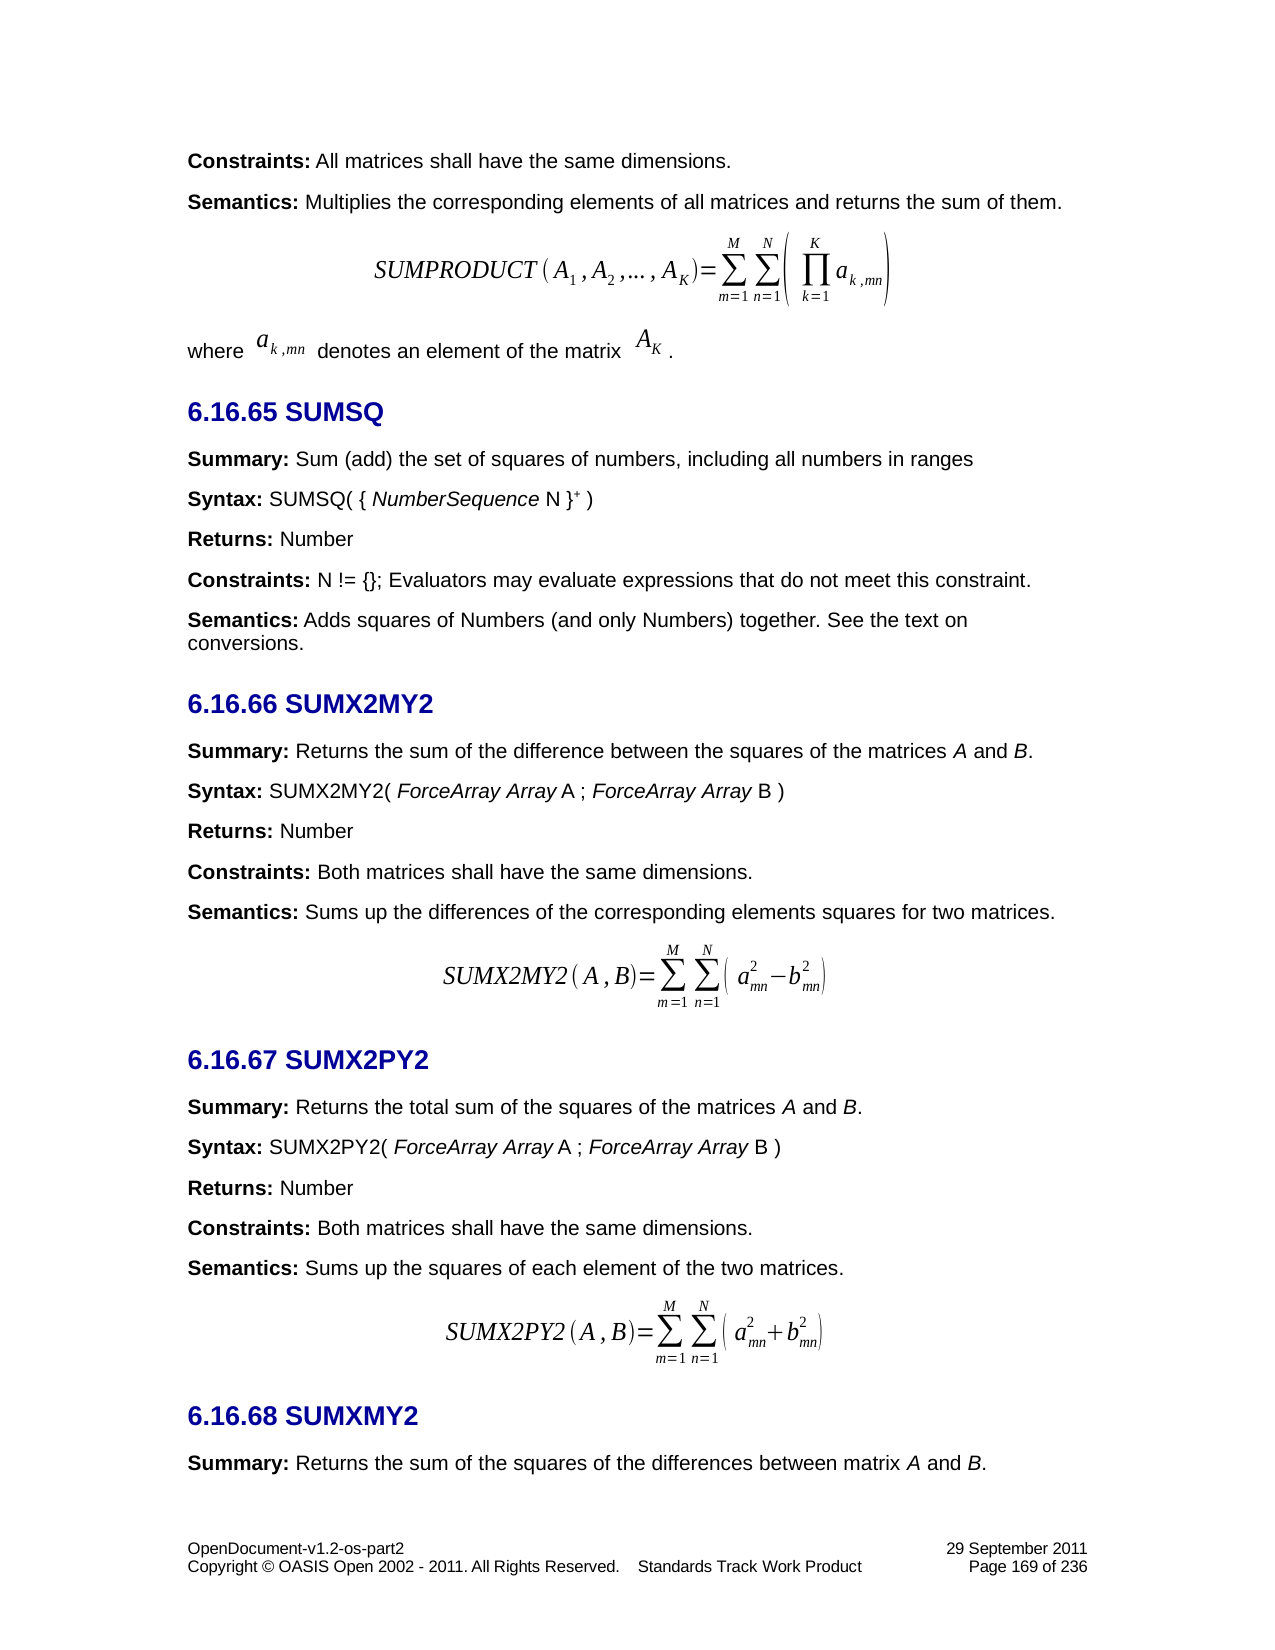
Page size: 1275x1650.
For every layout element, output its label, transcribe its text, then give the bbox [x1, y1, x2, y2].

text Syntax: SUMX2MY2( ForceArray Array A ; ForceArray Array B ) [187, 780, 1088, 803]
text Semantics: Sums up the squares of each element of the two matrices. [187, 1256, 1088, 1280]
text Syntax: SUMSQ( { NumberSequence N }+ ) [187, 488, 1088, 511]
subtitle SUMSQ [187, 397, 1088, 427]
text Returns: Number [187, 820, 1088, 843]
subtitle SUMX2PY2 [187, 1045, 1088, 1075]
text Semantics: Sums up the differences of the corresponding elements squares for two matrices. [187, 900, 1088, 924]
subtitle SUMXMY2 [187, 1401, 1088, 1431]
text Constraints: N != {}; Evaluators may evaluate expressions that do not meet this constraint. [187, 568, 1088, 592]
text Constraints: Both matrices shall have the same dimensions. [187, 860, 1088, 884]
text Semantics: Adds squares of Numbers (and only Numbers) together. See the text on conversions. [187, 608, 1088, 655]
text Semantics: Multiplies the corresponding elements of all matrices and returns the sum of them. [187, 190, 1088, 214]
text Summary: Returns the total sum of the squares of the matrices A and B. [187, 1096, 1088, 1119]
text Summary: Returns the sum of the difference between the squares of the matrices A and B. [187, 739, 1088, 763]
subtitle SUMX2MY2 [187, 689, 1088, 719]
text Returns: Number [187, 1176, 1088, 1199]
text Summary: Sum (add) the set of squares of numbers, including all numbers in ranges [187, 447, 1088, 471]
text Constraints: Both matrices shall have the same dimensions. [187, 1216, 1088, 1240]
text Returns: Number [187, 528, 1088, 551]
text where denotes an element of the matrix . [187, 324, 1088, 363]
text Summary: Returns the sum of the squares of the differences between matrix A and B. [187, 1452, 1088, 1475]
text Constraints: All matrices shall have the same dimensions. [187, 150, 1088, 173]
text Syntax: SUMX2PY2( ForceArray Array A ; ForceArray Array B ) [187, 1136, 1088, 1159]
